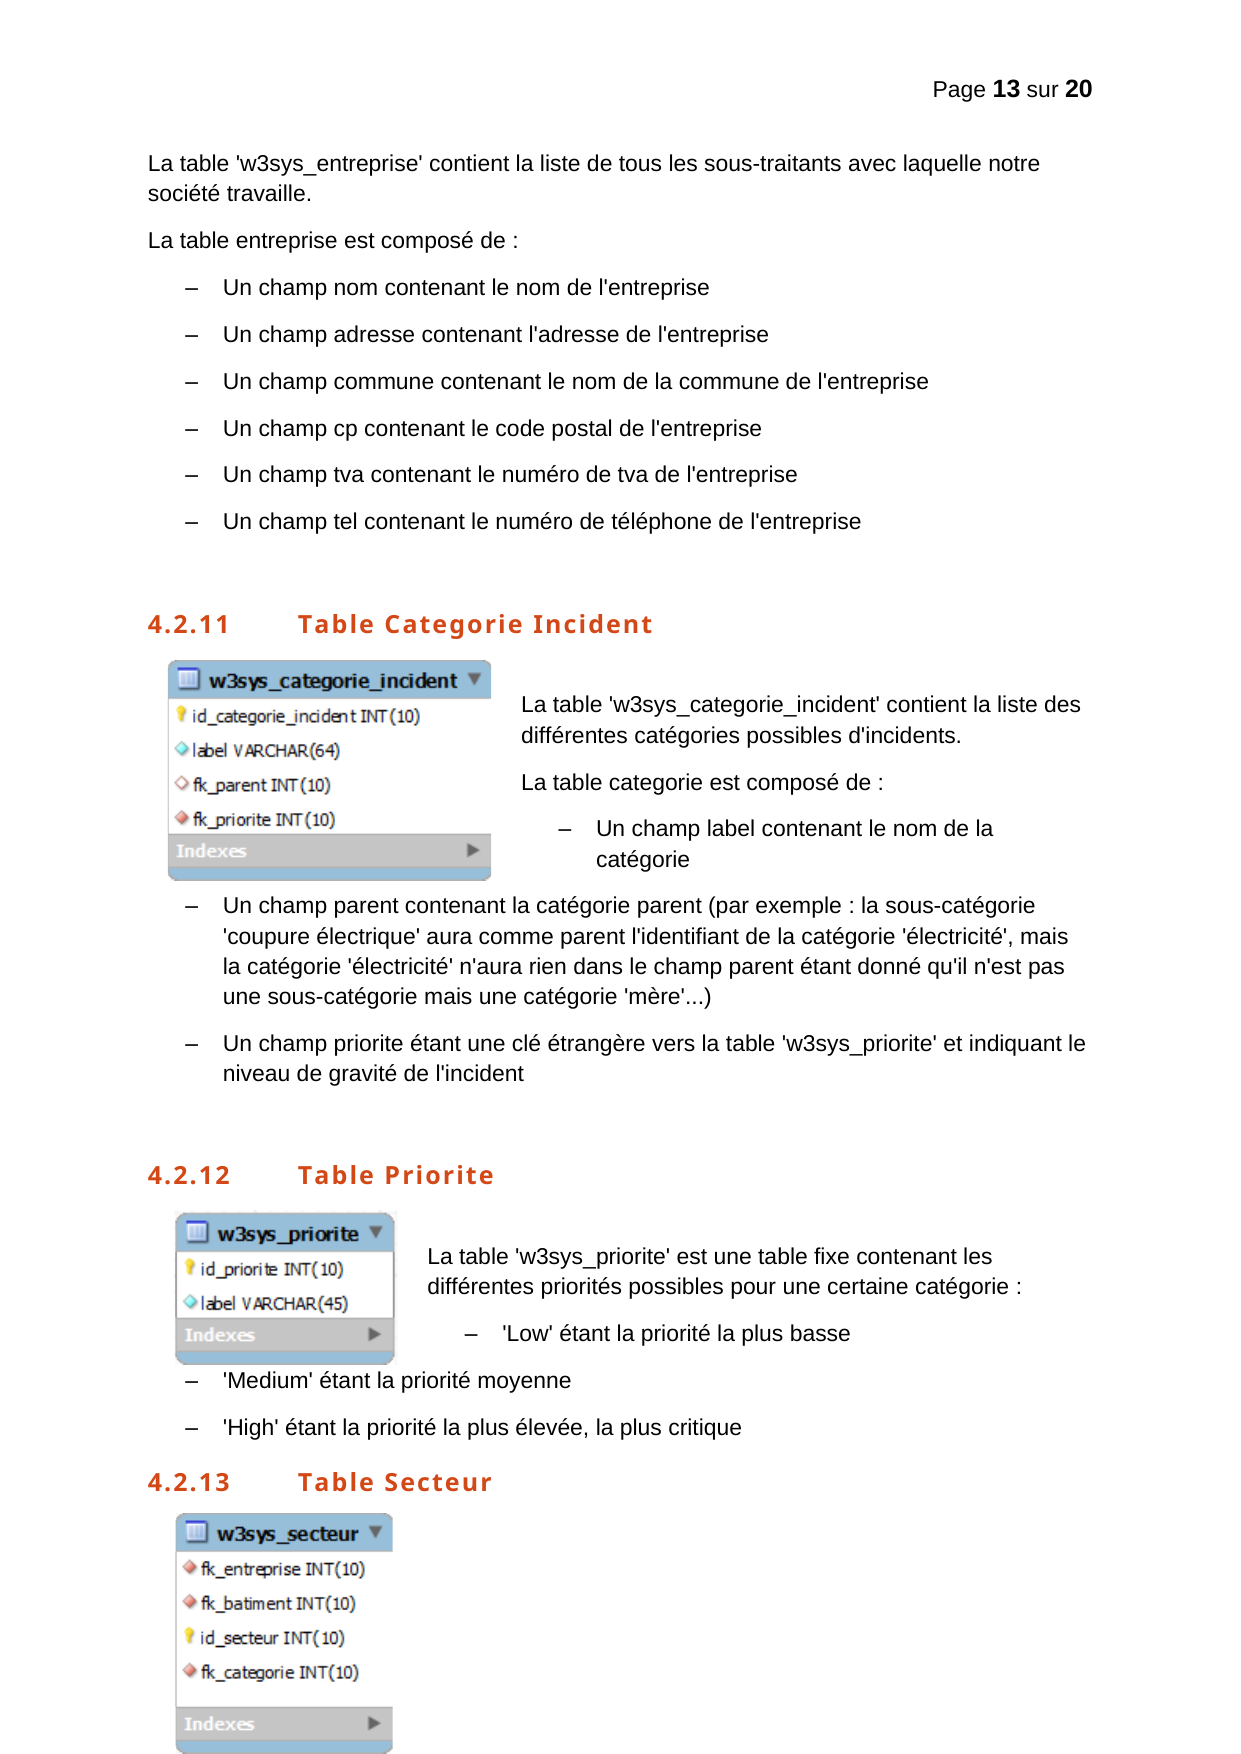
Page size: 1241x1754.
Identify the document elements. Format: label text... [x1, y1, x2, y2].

picture [167, 660, 492, 881]
list Un champ nom contenant le nom de l'entreprise [185, 274, 1092, 300]
text La table 'w3sys_categorie_incident' contient la liste des différentes catégories possibles d'incidents. [492, 691, 1092, 748]
text La table categorie est composé de : [492, 768, 1092, 795]
picture [174, 1210, 398, 1365]
list Un champ priorite étant une clé étrangère vers la table 'w3sys_priorite' et indiquant le niveau de gravité de l'incident [185, 1030, 1092, 1086]
list Un champ parent contenant la catégorie parent (par exemple : la sous-catégorie 'coupure électrique' aura comme parent l'identifiant de la catégorie 'électricité', mais la catégorie 'électricité' n'aura rien dans le champ parent étant donné qu'il n'est pas une sous-catégorie mais une catégorie 'mère'...) [185, 892, 1092, 1009]
list Un champ commune contenant le nom de la commune de l'entreprise [185, 368, 1092, 394]
text La table 'w3sys_priorite' est une table fixe contenant les différentes priorités possibles pour une certaine catégorie : [398, 1243, 1092, 1300]
list Un champ tel contenant le numéro de téléphone de l'entreprise [185, 508, 1092, 535]
text La table entreprise est composé de : [148, 227, 1092, 253]
list Un champ label contenant le nom de la catégorie [492, 815, 1092, 872]
subtitle Table Categorie Incident [148, 606, 1092, 640]
list 'Medium' étant la priorité moyenne [185, 1367, 1092, 1393]
list Un champ cp contenant le code postal de l'entreprise [185, 414, 1092, 441]
list 'High' étant la priorité la plus élevée, la plus critique [185, 1414, 1092, 1440]
text La table 'w3sys_entreprise' contient la liste de tous les sous-traitants avec laquelle notre société travaille. [148, 150, 1092, 207]
subtitle Table Secteur [148, 1465, 1092, 1499]
list 'Low' étant la priorité la plus basse [398, 1320, 1092, 1347]
subtitle Table Priorite [148, 1158, 1092, 1192]
picture [175, 1513, 393, 1754]
list Un champ tva contenant le numéro de tva de l'entreprise [185, 461, 1092, 488]
list Un champ adresse contenant l'adresse de l'entreprise [185, 321, 1092, 347]
